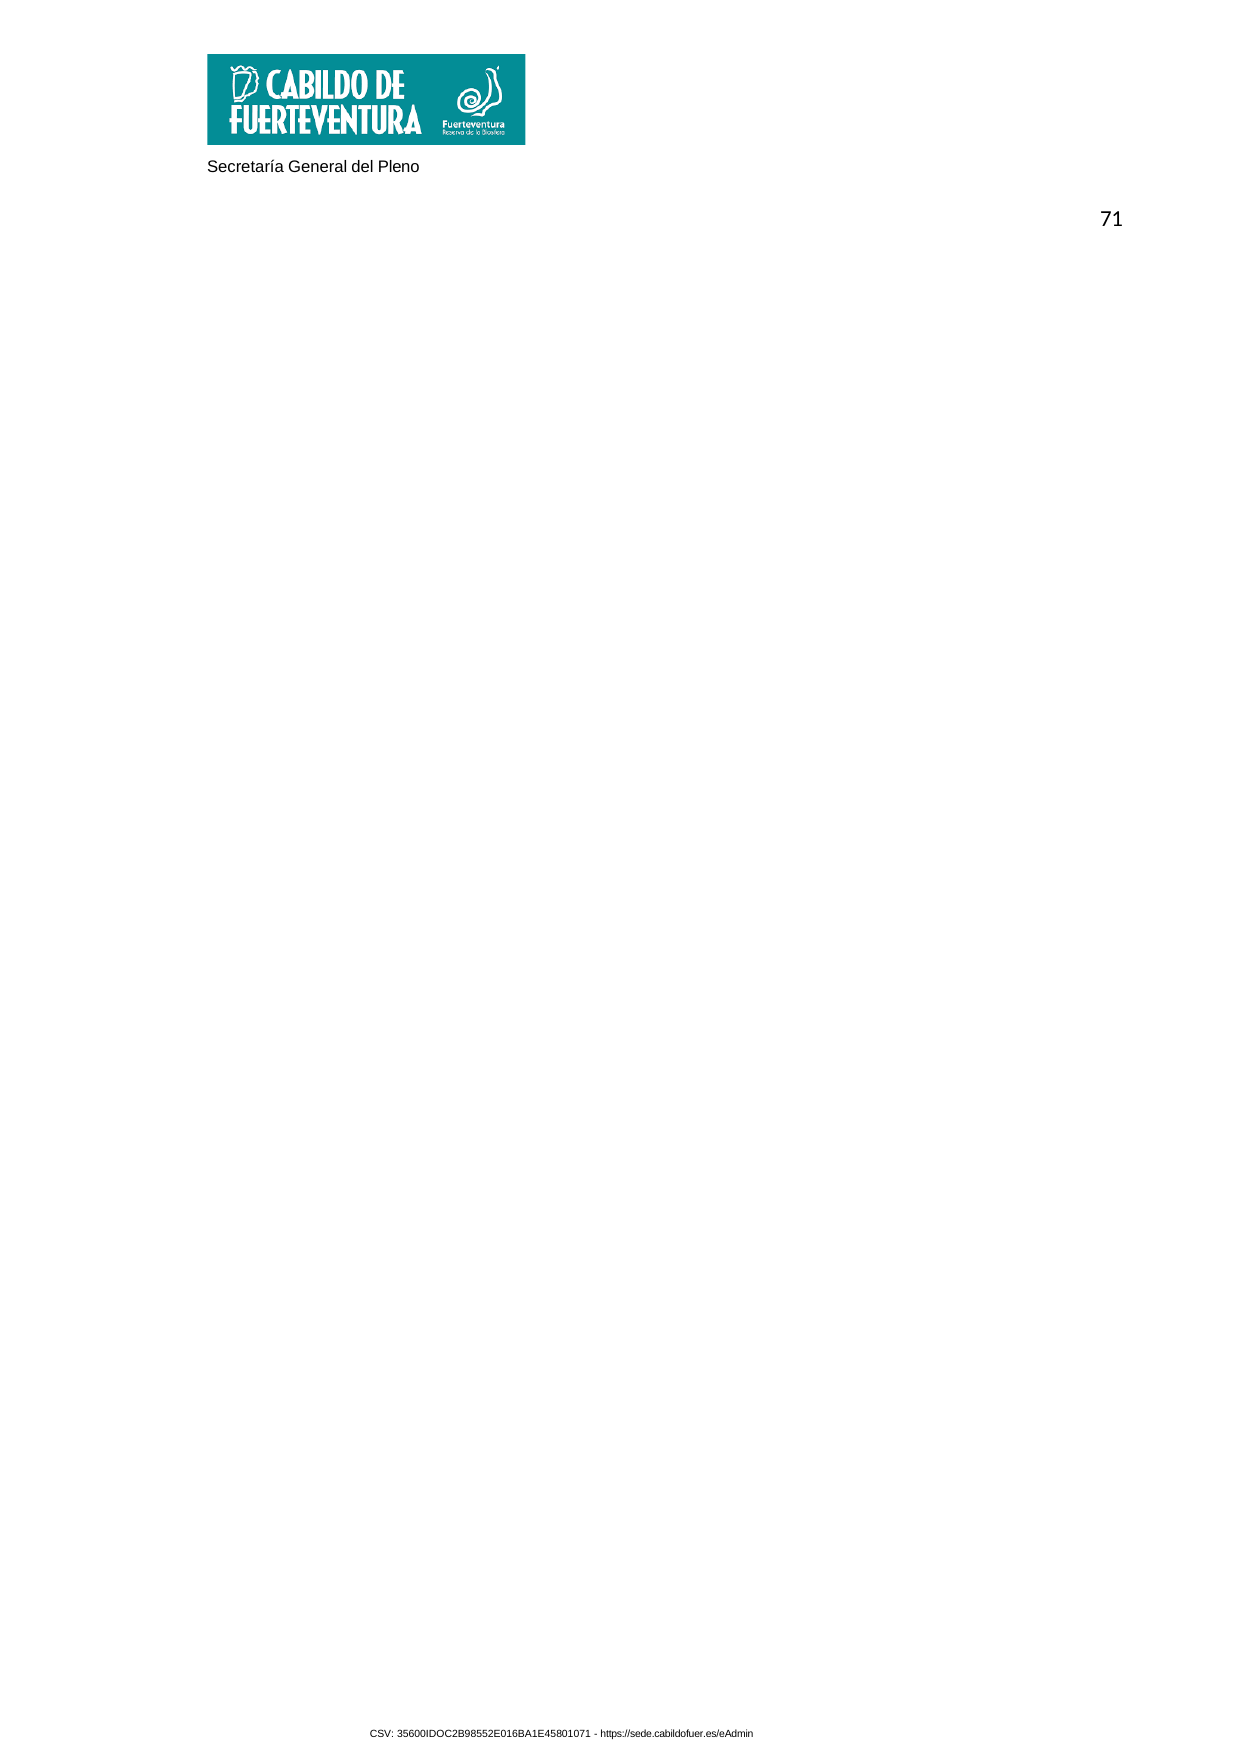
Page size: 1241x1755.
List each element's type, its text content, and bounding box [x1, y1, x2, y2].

subtitle 71 [175, 204, 1123, 232]
